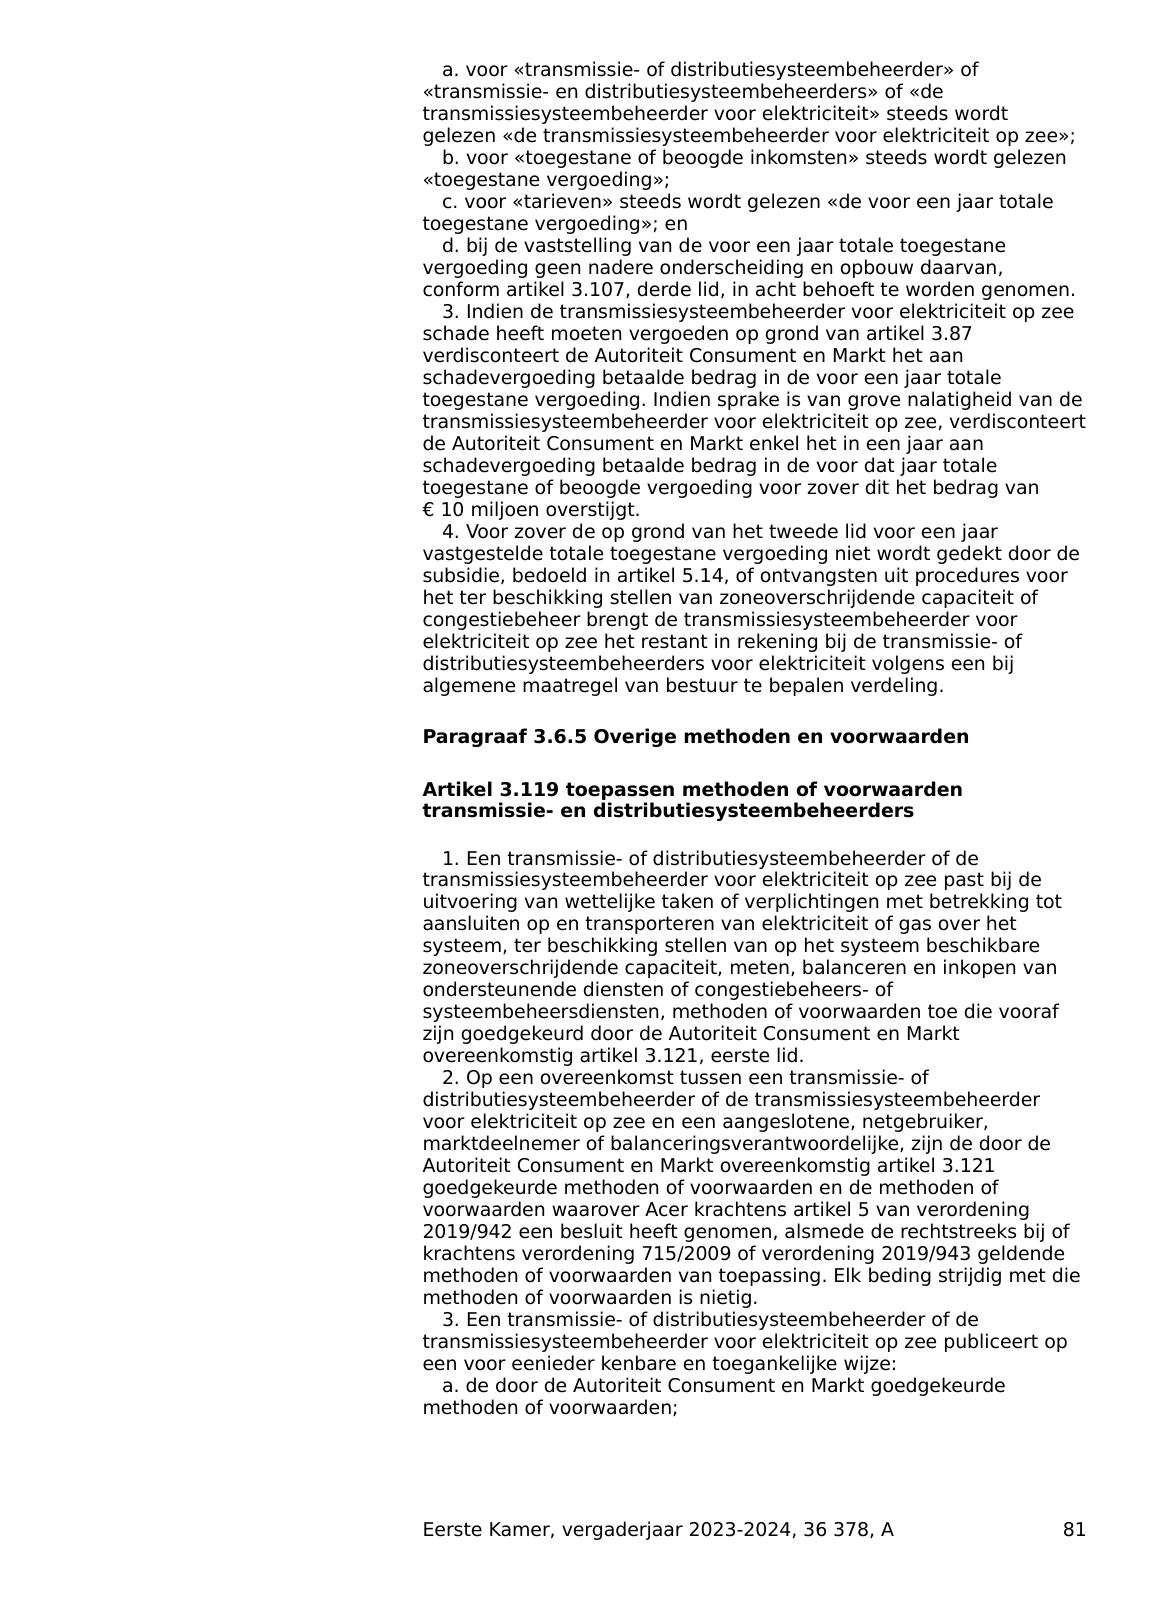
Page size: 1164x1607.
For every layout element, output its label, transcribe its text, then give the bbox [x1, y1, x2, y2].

subtitle Artikel 3.119 toepassen methoden of voorwaarden transmissie- en distributiesysteembeheerders [422, 778, 1087, 822]
text a. voor «transmissie- of distributiesysteembeheerder» of «transmissie- en distributiesysteembeheerders» of «de transmissiesysteembeheerder voor elektriciteit» steeds wordt gelezen «de transmissiesysteembeheerder voor elektriciteit op zee»; [422, 59, 1087, 147]
text 4. Voor zover de op grond van het tweede lid voor een jaar vastgestelde totale toegestane vergoeding niet wordt gedekt door de subsidie, bedoeld in artikel 5.14, of ontvangsten uit procedures voor het ter beschikking stellen van zoneoverschrijdende capaciteit of congestiebeheer brengt de transmissiesysteembeheerder voor elektriciteit op zee het restant in rekening bij de transmissie- of distributiesysteembeheerders voor elektriciteit volgens een bij algemene maatregel van bestuur te bepalen verdeling. [422, 521, 1087, 696]
text 1. Een transmissie- of distributiesysteembeheerder of de transmissiesysteembeheerder voor elektriciteit op zee past bij de uitvoering van wettelijke taken of verplichtingen met betrekking tot aansluiten op en transporteren van elektriciteit of gas over het systeem, ter beschikking stellen van op het systeem beschikbare zoneoverschrijdende capaciteit, meten, balanceren en inkopen van ondersteunende diensten of congestiebeheers- of systeembeheersdiensten, methoden of voorwaarden toe die vooraf zijn goedgekeurd door de Autoriteit Consument en Markt overeenkomstig artikel 3.121, eerste lid. [422, 847, 1087, 1067]
text a. de door de Autoriteit Consument en Markt goedgekeurde methoden of voorwaarden; [422, 1375, 1087, 1419]
text 2. Op een overeenkomst tussen een transmissie- of distributiesysteembeheerder of de transmissiesysteembeheerder voor elektriciteit op zee en een aangeslotene, netgebruiker, marktdeelnemer of balanceringsverantwoordelijke, zijn de door de Autoriteit Consument en Markt overeenkomstig artikel 3.121 goedgekeurde methoden of voorwaarden en de methoden of voorwaarden waarover Acer krachtens artikel 5 van verordening 2019/942 een besluit heeft genomen, alsmede de rechtstreeks bij of krachtens verordening 715/2009 of verordening 2019/943 geldende methoden of voorwaarden van toepassing. Elk beding strijdig met die methoden of voorwaarden is nietig. [422, 1067, 1087, 1309]
text b. voor «toegestane of beoogde inkomsten» steeds wordt gelezen «toegestane vergoeding»; [422, 147, 1087, 191]
text c. voor «tarieven» steeds wordt gelezen «de voor een jaar totale toegestane vergoeding»; en [422, 191, 1087, 235]
text d. bij de vaststelling van de voor een jaar totale toegestane vergoeding geen nadere onderscheiding en opbouw daarvan, conform artikel 3.107, derde lid, in acht behoeft te worden genomen. [422, 235, 1087, 301]
subtitle Paragraaf 3.6.5 Overige methoden en voorwaarden [422, 726, 1087, 748]
text 3. Indien de transmissiesysteembeheerder voor elektriciteit op zee schade heeft moeten vergoeden op grond van artikel 3.87 verdisconteert de Autoriteit Consument en Markt het aan schadevergoeding betaalde bedrag in de voor een jaar totale toegestane vergoeding. Indien sprake is van grove nalatigheid van de transmissiesysteembeheerder voor elektriciteit op zee, verdisconteert de Autoriteit Consument en Markt enkel het in een jaar aan schadevergoeding betaalde bedrag in de voor dat jaar totale toegestane of beoogde vergoeding voor zover dit het bedrag van € 10 miljoen overstijgt. [422, 301, 1087, 521]
text 3. Een transmissie- of distributiesysteembeheerder of de transmissiesysteembeheerder voor elektriciteit op zee publiceert op een voor eenieder kenbare en toegankelijke wijze: [422, 1309, 1087, 1375]
